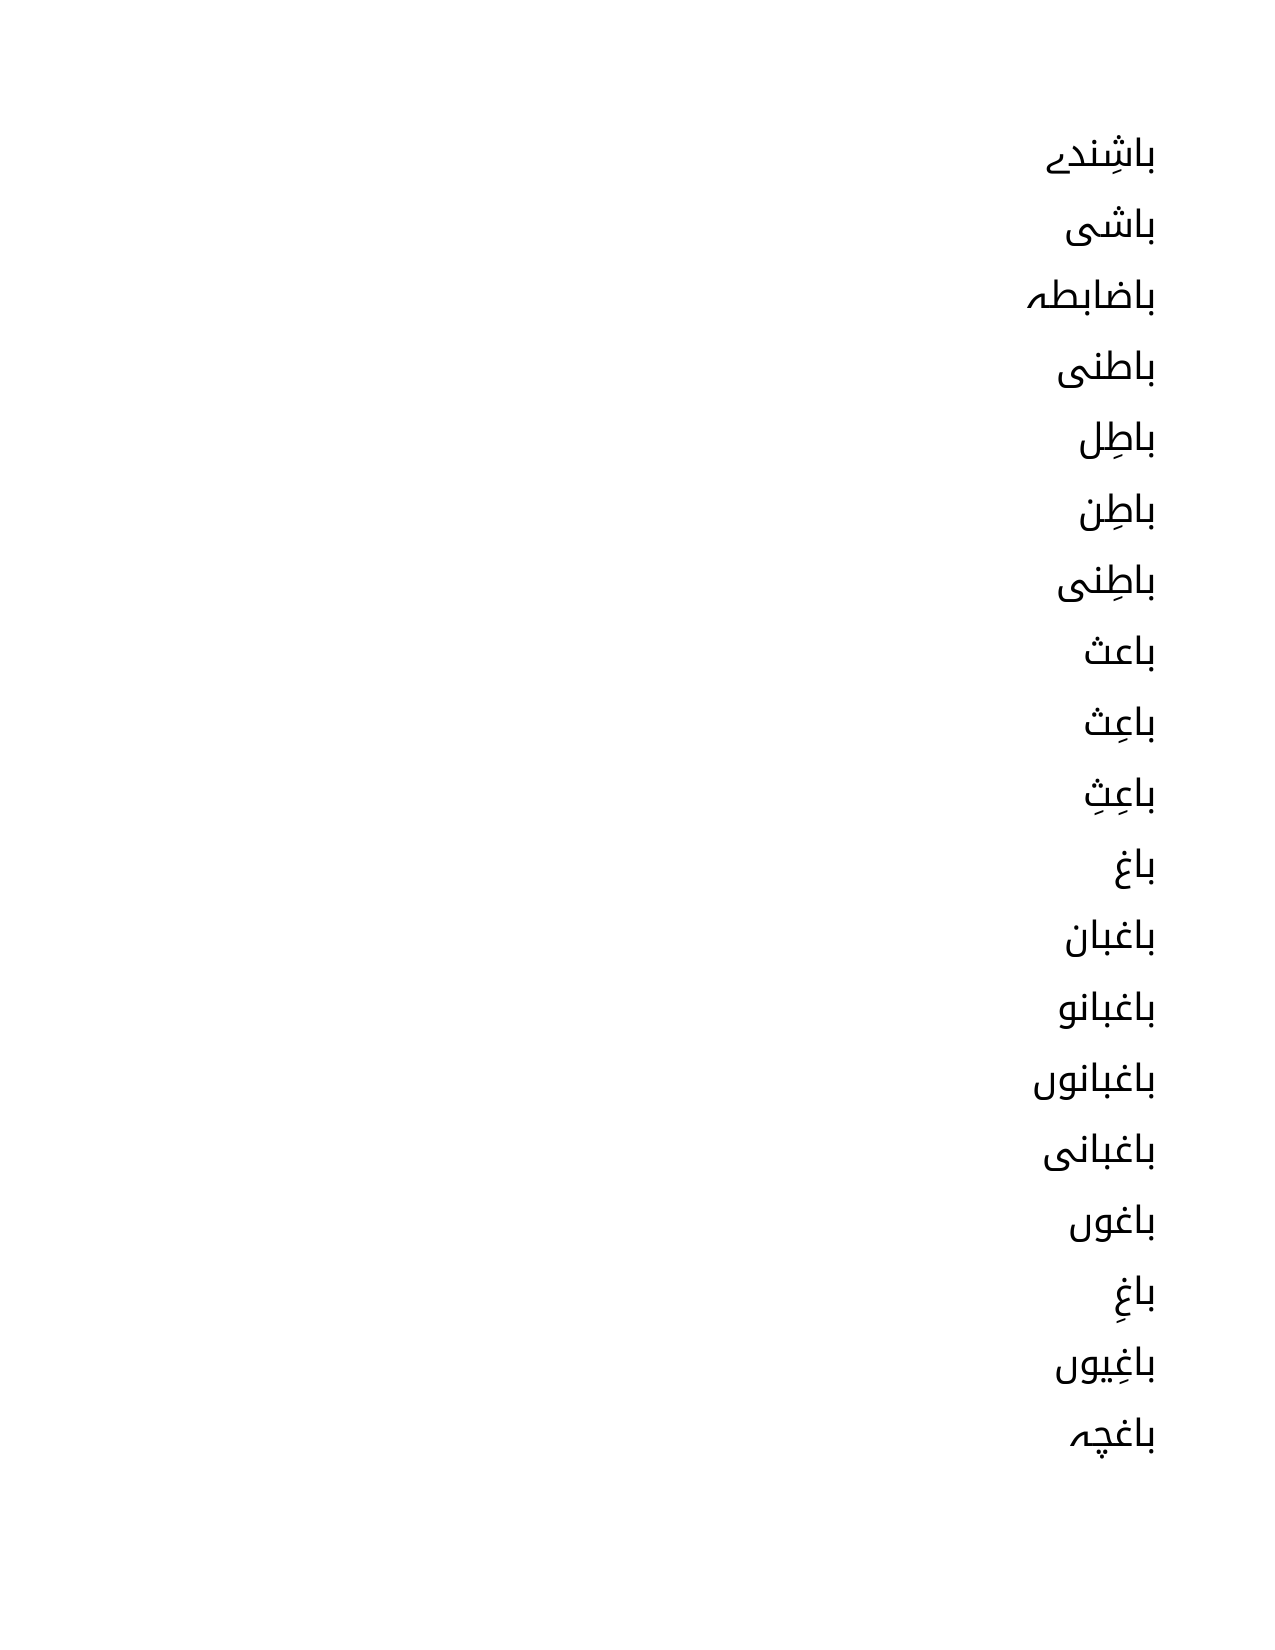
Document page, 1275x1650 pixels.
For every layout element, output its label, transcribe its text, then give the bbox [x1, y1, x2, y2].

text باغبانوں [118, 1043, 1157, 1114]
text باشی [118, 189, 1157, 260]
text باعِث [118, 687, 1157, 758]
text باغوں [118, 1185, 1157, 1256]
text باغِ [118, 1256, 1157, 1328]
text باشِندے [118, 118, 1157, 189]
text باغِیوں [118, 1328, 1157, 1399]
text باضابطہ [118, 260, 1157, 332]
text باغبان [118, 901, 1157, 972]
text باغبانی [118, 1114, 1157, 1185]
text باعث [118, 616, 1157, 687]
text باغچہ [118, 1399, 1157, 1470]
text باطِنی [118, 545, 1157, 616]
text باطِل [118, 403, 1157, 474]
text باغ [118, 829, 1157, 901]
text باعِثِ [118, 758, 1157, 829]
text باطنی [118, 332, 1157, 403]
text باغبانو [118, 972, 1157, 1043]
text باطِن [118, 474, 1157, 545]
